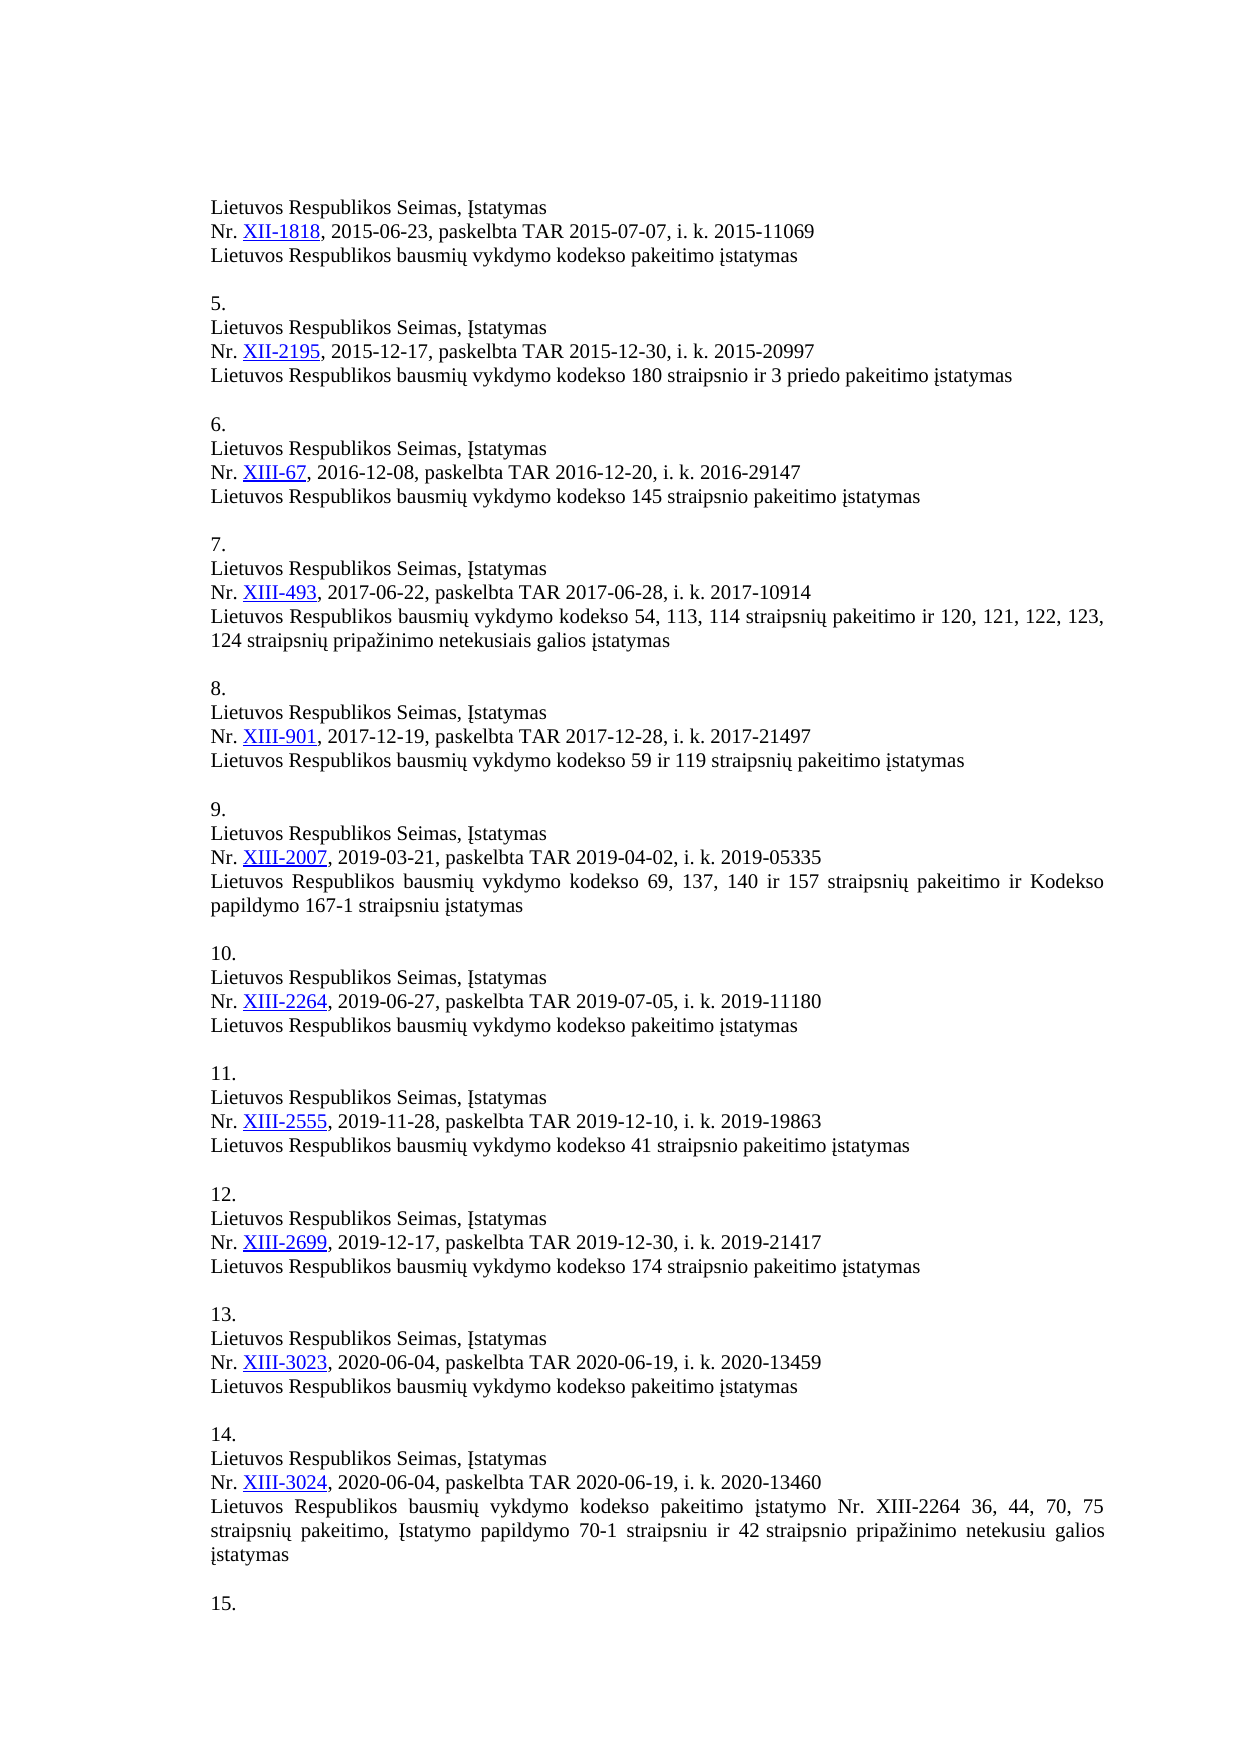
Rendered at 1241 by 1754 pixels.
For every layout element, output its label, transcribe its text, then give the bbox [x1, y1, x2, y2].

text Nr. XII-1818, 2015-06-23, paskelbta TAR 2015-07-07, i. k. 2015-11069 [210, 219, 1105, 243]
text 10. [210, 941, 1105, 965]
text Lietuvos Respublikos bausmių vykdymo kodekso 145 straipsnio pakeitimo įstatymas [210, 484, 1105, 508]
text Nr. XIII-493, 2017-06-22, paskelbta TAR 2017-06-28, i. k. 2017-10914 [210, 580, 1105, 604]
text Lietuvos Respublikos Seimas, Įstatymas [210, 436, 1105, 459]
text Lietuvos Respublikos bausmių vykdymo kodekso 174 straipsnio pakeitimo įstatymas [210, 1254, 1105, 1278]
text 13. [210, 1302, 1105, 1326]
text Lietuvos Respublikos bausmių vykdymo kodekso pakeitimo įstatymas [210, 1374, 1105, 1398]
text Nr. XIII-2699, 2019-12-17, paskelbta TAR 2019-12-30, i. k. 2019-21417 [210, 1229, 1105, 1254]
text Nr. XIII-2007, 2019-03-21, paskelbta TAR 2019-04-02, i. k. 2019-05335 [210, 844, 1105, 869]
text Lietuvos Respublikos bausmių vykdymo kodekso pakeitimo įstatymas [210, 243, 1105, 267]
text Lietuvos Respublikos bausmių vykdymo kodekso pakeitimo įstatymas [210, 1013, 1105, 1037]
text 7. [210, 532, 1105, 556]
text 5. [210, 291, 1105, 315]
text Lietuvos Respublikos Seimas, Įstatymas [210, 315, 1105, 339]
text Lietuvos Respublikos Seimas, Įstatymas [210, 821, 1105, 844]
text 14. [210, 1422, 1105, 1446]
text 9. [210, 796, 1105, 821]
text 12. [210, 1181, 1105, 1206]
text Lietuvos Respublikos Seimas, Įstatymas [210, 195, 1105, 219]
text Nr. XIII-67, 2016-12-08, paskelbta TAR 2016-12-20, i. k. 2016-29147 [210, 459, 1105, 484]
text Lietuvos Respublikos Seimas, Įstatymas [210, 700, 1105, 724]
text Nr. XIII-2555, 2019-11-28, paskelbta TAR 2019-12-10, i. k. 2019-19863 [210, 1109, 1105, 1133]
text Lietuvos Respublikos Seimas, Įstatymas [210, 965, 1105, 989]
text 11. [210, 1061, 1105, 1085]
text 15. [210, 1591, 1105, 1614]
text Nr. XIII-2264, 2019-06-27, paskelbta TAR 2019-07-05, i. k. 2019-11180 [210, 989, 1105, 1013]
text Nr. XII-2195, 2015-12-17, paskelbta TAR 2015-12-30, i. k. 2015-20997 [210, 339, 1105, 363]
text Lietuvos Respublikos Seimas, Įstatymas [210, 1206, 1105, 1229]
text Lietuvos Respublikos bausmių vykdymo kodekso 54, 113, 114 straipsnių pakeitimo ir 120, 121, 122, 123, 124 straipsnių pripažinimo netekusiais galios įstatymas [210, 604, 1105, 652]
text Lietuvos Respublikos bausmių vykdymo kodekso 41 straipsnio pakeitimo įstatymas [210, 1133, 1105, 1157]
text 6. [210, 411, 1105, 436]
text Lietuvos Respublikos Seimas, Įstatymas [210, 1326, 1105, 1350]
text Lietuvos Respublikos Seimas, Įstatymas [210, 1446, 1105, 1470]
text Nr. XIII-3023, 2020-06-04, paskelbta TAR 2020-06-19, i. k. 2020-13459 [210, 1350, 1105, 1374]
text Lietuvos Respublikos bausmių vykdymo kodekso 180 straipsnio ir 3 priedo pakeitimo įstatymas [210, 363, 1105, 387]
text 8. [210, 676, 1105, 700]
text Lietuvos Respublikos bausmių vykdymo kodekso 59 ir 119 straipsnių pakeitimo įstatymas [210, 748, 1105, 772]
text Lietuvos Respublikos Seimas, Įstatymas [210, 556, 1105, 580]
text Lietuvos Respublikos bausmių vykdymo kodekso 69, 137, 140 ir 157 straipsnių pakeitimo ir Kodekso papildymo 167-1 straipsniu įstatymas [210, 869, 1105, 917]
text Nr. XIII-901, 2017-12-19, paskelbta TAR 2017-12-28, i. k. 2017-21497 [210, 724, 1105, 748]
text Lietuvos Respublikos bausmių vykdymo kodekso pakeitimo įstatymo Nr. XIII-2264 36, 44, 70, 75 straipsnių pakeitimo, Įstatymo papildymo 70-1 straipsniu ir 42 straipsnio pripažinimo netekusiu galios įstatymas [210, 1494, 1105, 1566]
text Lietuvos Respublikos Seimas, Įstatymas [210, 1085, 1105, 1109]
text Nr. XIII-3024, 2020-06-04, paskelbta TAR 2020-06-19, i. k. 2020-13460 [210, 1470, 1105, 1494]
